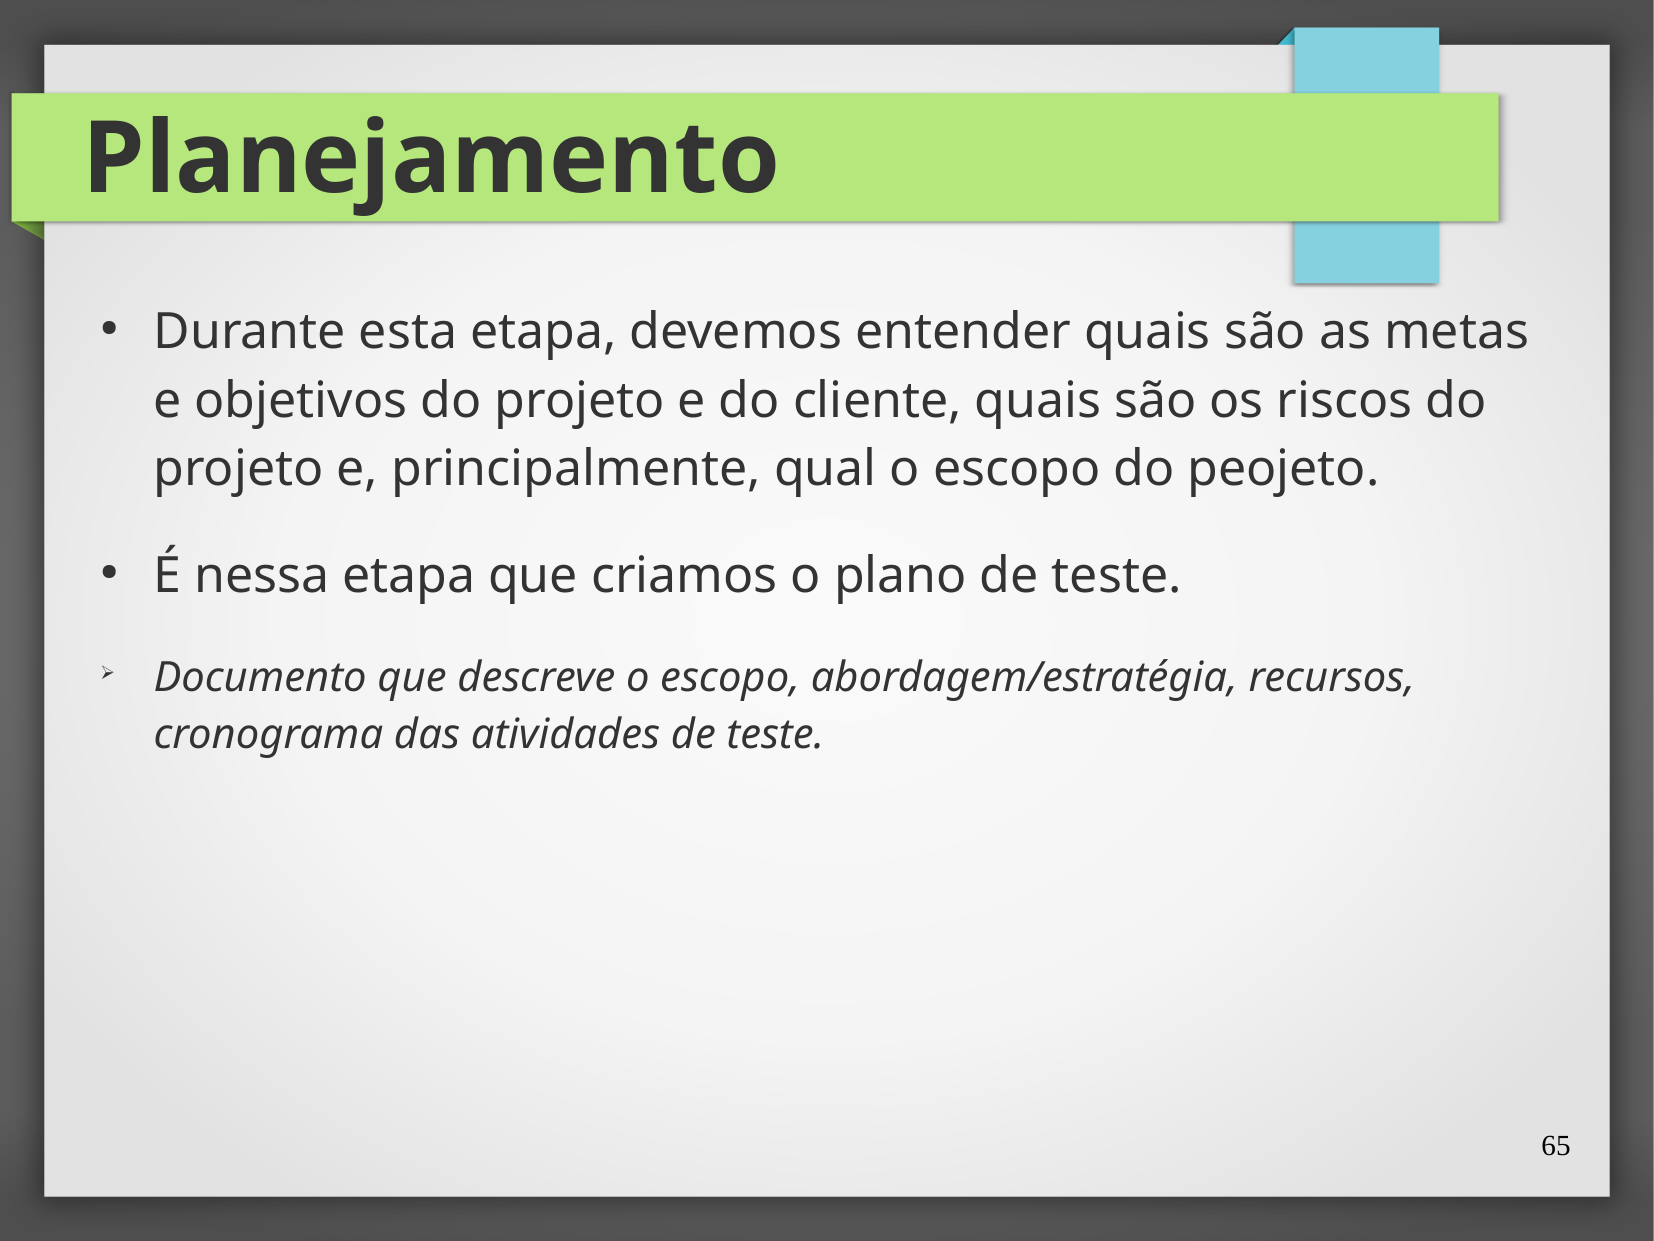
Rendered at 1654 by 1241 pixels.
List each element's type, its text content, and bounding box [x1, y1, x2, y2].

title Planejamento [82, 94, 1264, 213]
picture [0, 0, 1654, 1241]
list Durante esta etapa, devemos entender quais são as metas e objetivos do projeto e do cliente, quais são os riscos do projeto e, principalmente, qual o escopo do peojeto. É nessa etapa que criamos o plano de teste. Documento que descreve o escopo, abordagem/estratégia, recursos, cronograma das atividades de teste. [82, 295, 1571, 1015]
